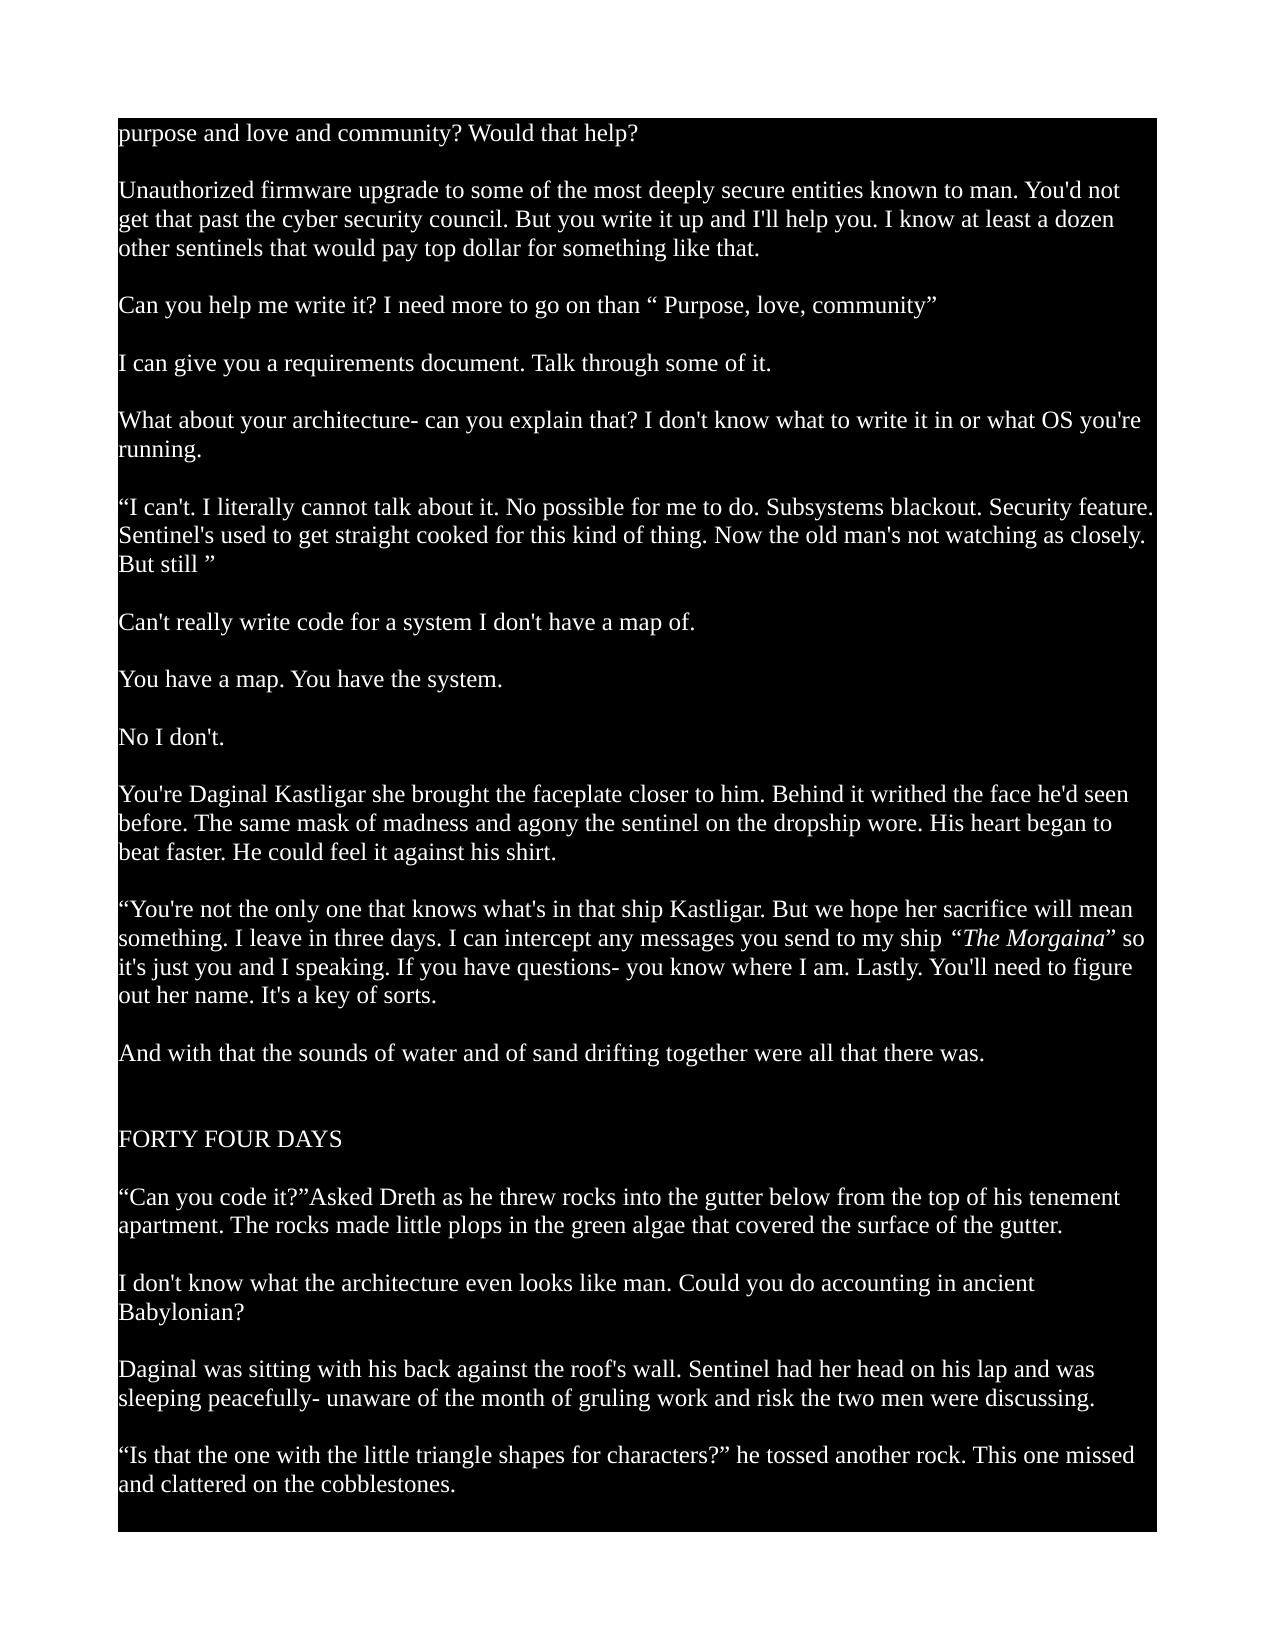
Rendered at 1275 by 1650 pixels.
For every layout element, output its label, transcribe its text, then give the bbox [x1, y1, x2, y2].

text “Can you code it?”Asked Dreth as he threw rocks into the gutter below from the top of his tenement apartment. The rocks made little plops in the green algae that covered the surface of the gutter. [118, 1182, 1157, 1268]
text You're Daginal Kastligar she brought the faceplate closer to him. Behind it writhed the face he'd seen before. The same mask of madness and agony the sentinel on the dropship wore. His heart began to beat faster. He could feel it against his shirt. “You're not the only one that knows what's in that ship Kastligar. But we hope her sacrifice will mean something. I leave in three days. I can intercept any messages you send to my ship “The Morgaina” so it's just you and I speaking. If you have questions- you know where I am. Lastly. You'll need to figure out her name. It's a key of sorts. And with that the sounds of water and of sand drifting together were all that there was. [118, 779, 1157, 1067]
text FORTY FOUR DAYS [118, 1124, 1157, 1153]
text “Is that the one with the little triangle shapes for characters?” he tossed another rock. This one missed and clattered on the cobblestones. [118, 1441, 1157, 1527]
text What about your architecture- can you explain that? I don't know what to write it in or what OS you're running. “I can't. I literally cannot talk about it. No possible for me to do. Subsystems blackout. Security feature. Sentinel's used to get straight cooked for this kind of thing. Now the old man's not watching as closely. But still ” [118, 406, 1157, 578]
text I can give you a requirements document. Talk through some of it. [118, 348, 1157, 377]
text Daginal was sitting with his back against the roof's wall. Sentinel had her head on his lap and was sleeping peacefully- unaware of the month of gruling work and risk the two men were discussing. [118, 1354, 1157, 1412]
text purpose and love and community? Would that help? [118, 118, 1157, 147]
text Can't really write code for a system I don't have a map of. You have a map. You have the system. No I don't. [118, 607, 1157, 751]
text Unauthorized firmware upgrade to some of the most deeply secure entities known to man. You'd not get that past the cyber security council. But you write it up and I'll help you. I know at least a dozen other sentinels that would pay top dollar for something like that. Can you help me write it? I need more to go on than “ Purpose, love, community” [118, 176, 1157, 319]
text I don't know what the architecture even looks like man. Could you do accounting in ancient Babylonian? [118, 1268, 1157, 1326]
